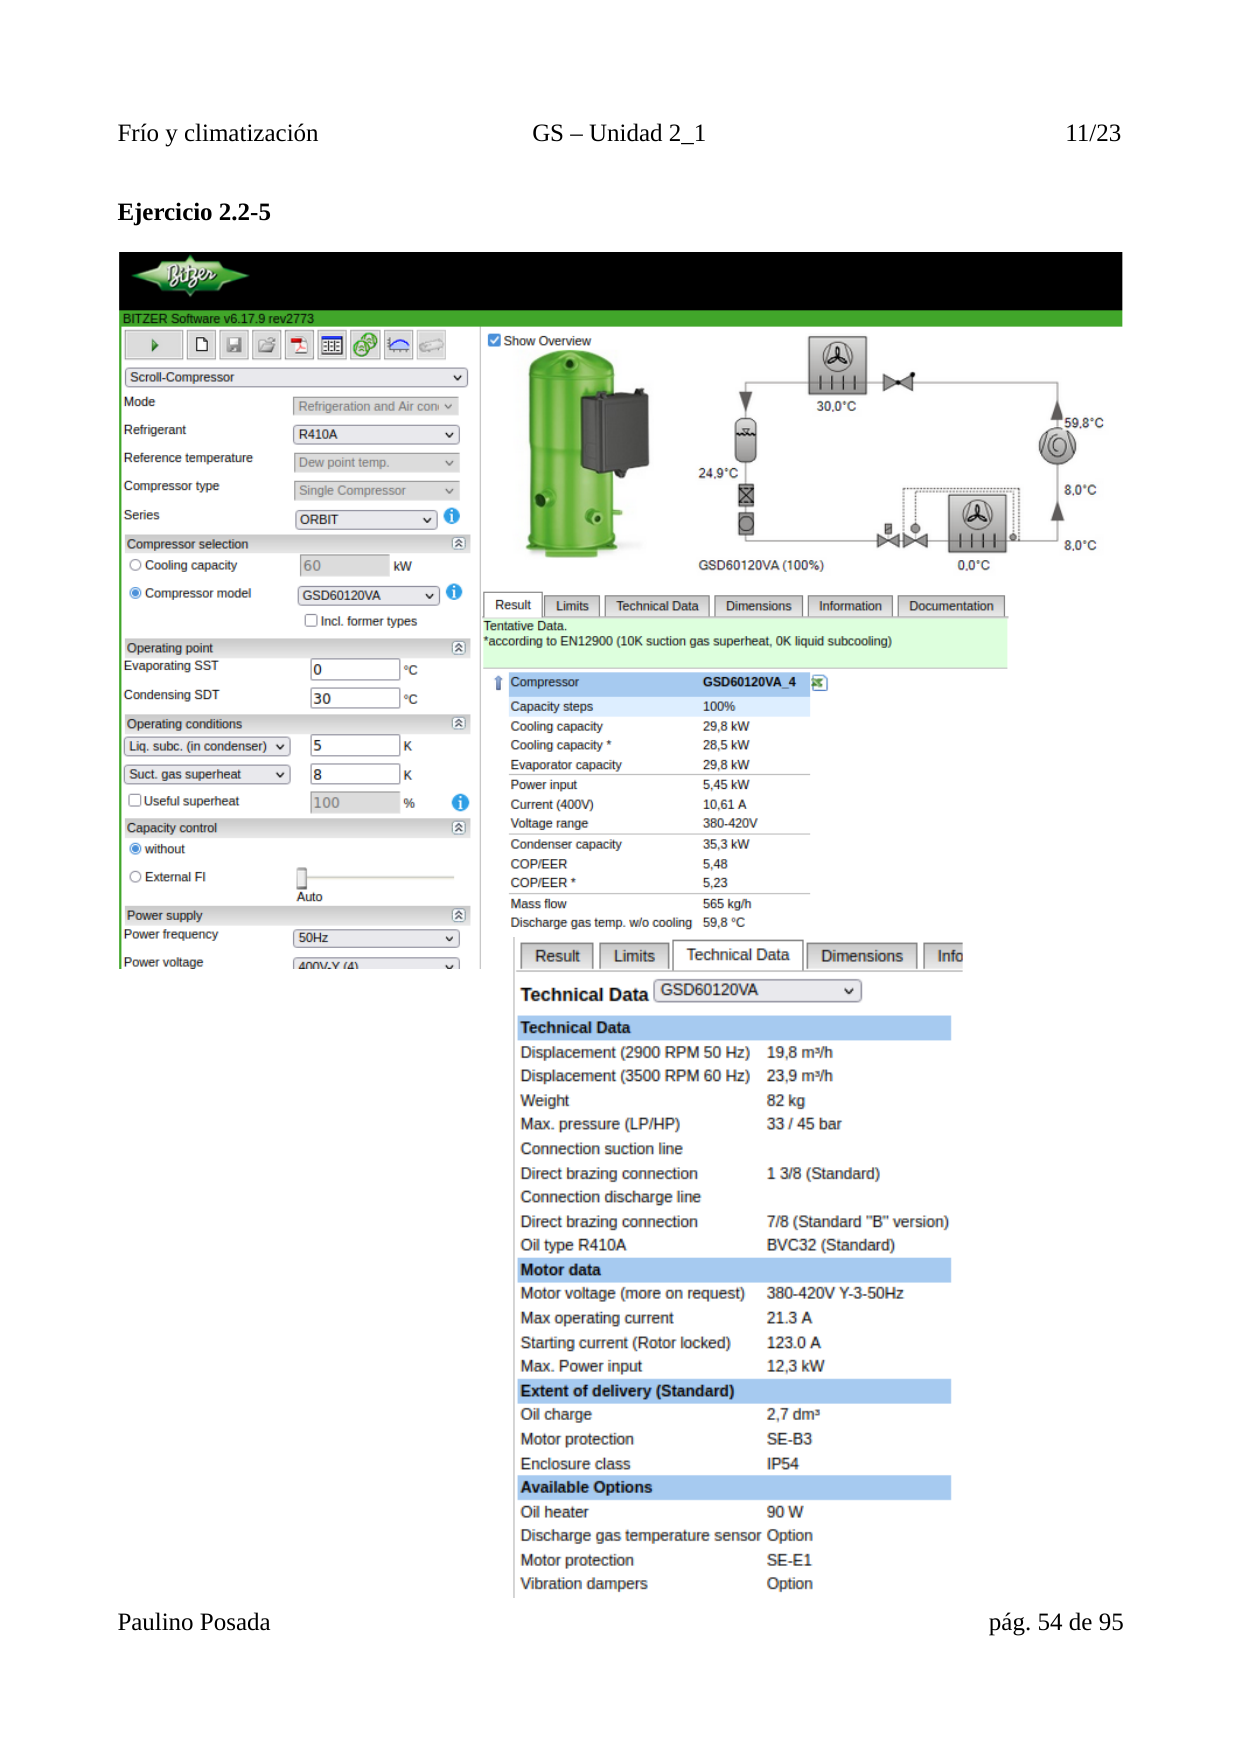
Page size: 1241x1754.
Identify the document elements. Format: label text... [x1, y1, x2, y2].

picture [118, 252, 1123, 1598]
text Ejercicio 2.2-5 [117, 197, 1123, 226]
